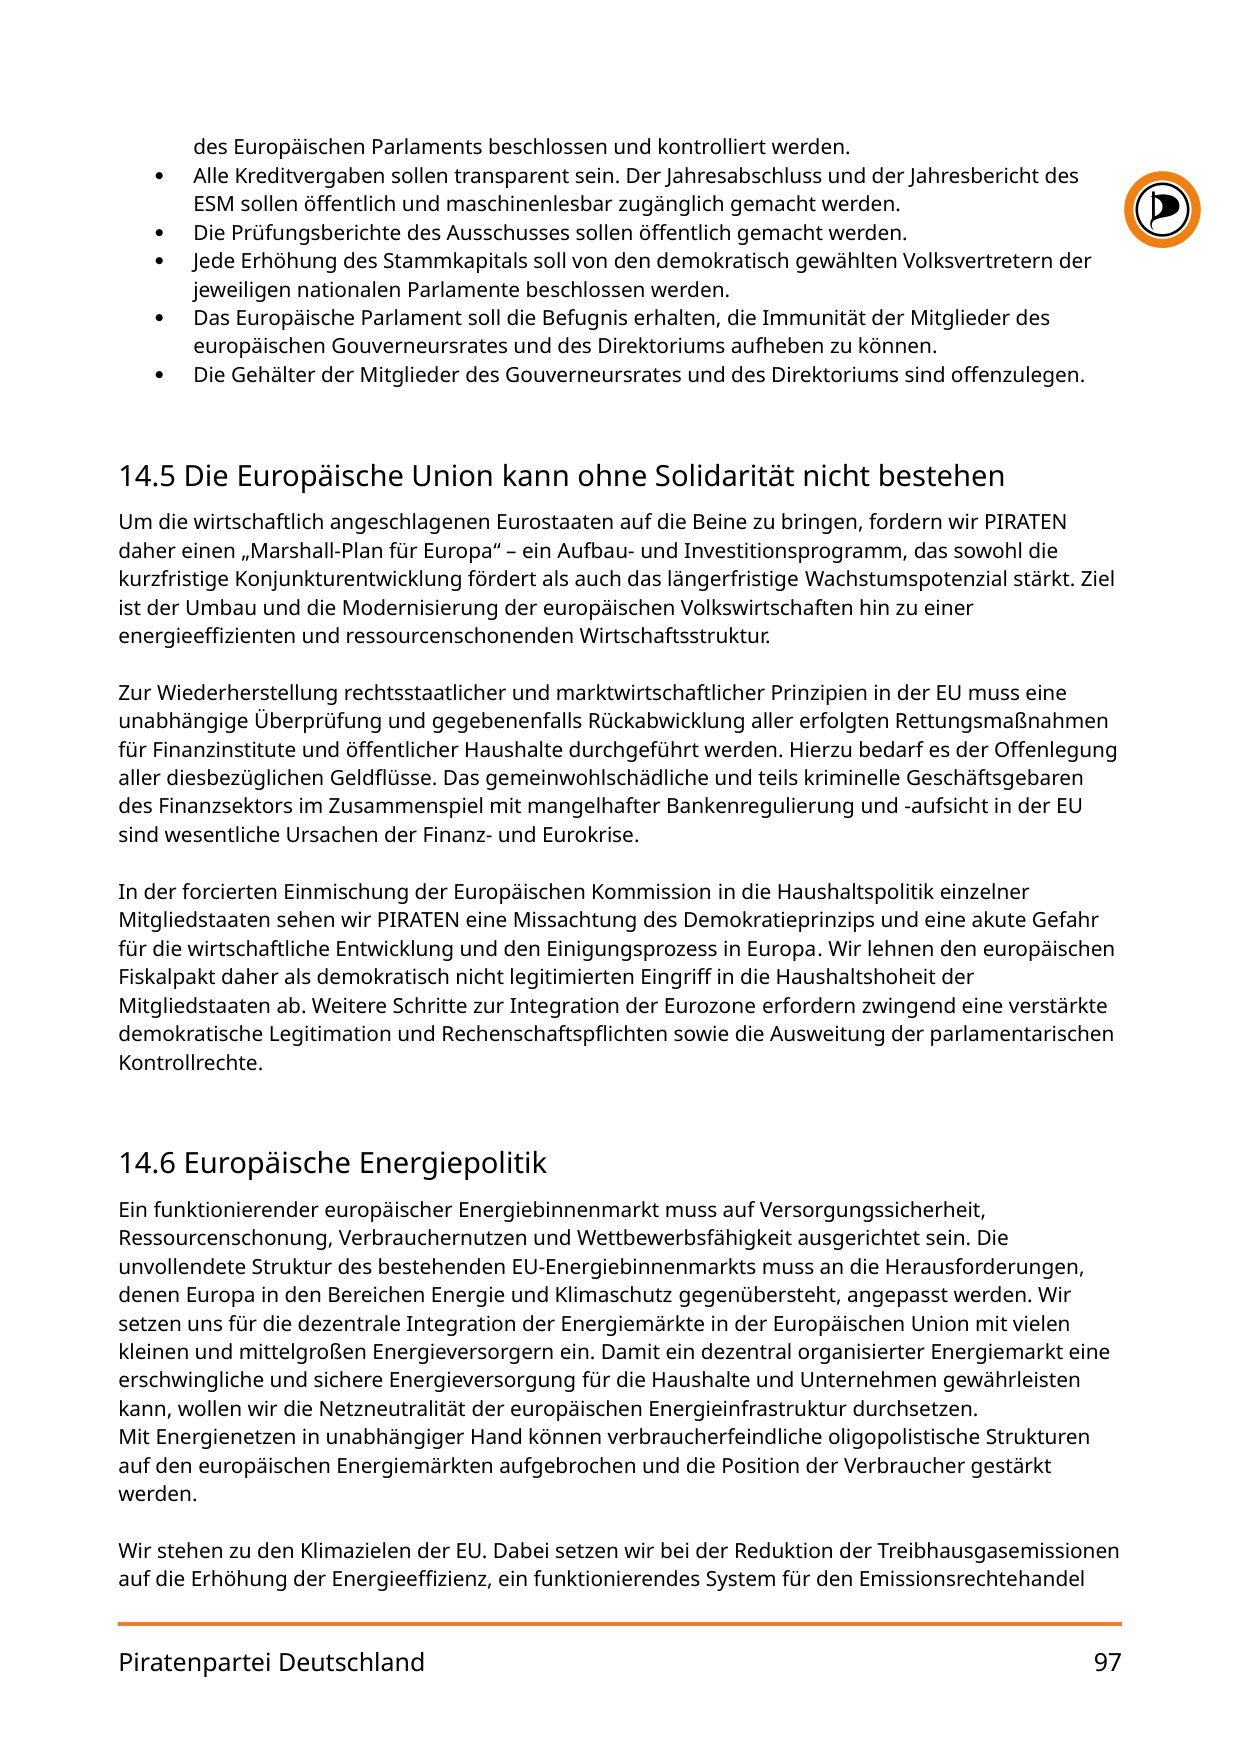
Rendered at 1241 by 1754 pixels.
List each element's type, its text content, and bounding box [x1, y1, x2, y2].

text Zur Wiederherstellung rechtsstaatlicher und marktwirtschaftlicher Prinzipien in der EU muss eine unabhängige Überprüfung und gegebenenfalls Rückabwicklung aller erfolgten Rettungsmaßnahmen für Finanzinstitute und öffentlicher Haushalte durchgeführt werden. Hierzu bedarf es der Offenlegung aller diesbezüglichen Geldflüsse. Das gemeinwohlschädliche und teils kriminelle Geschäftsgebaren des Finanzsektors im Zusammenspiel mit mangelhafter Bankenregulierung und -aufsicht in der EU sind wesentliche Ursachen der Finanz- und Eurokrise. [118, 678, 1122, 848]
text Um die wirtschaftlich angeschlagenen Eurostaaten auf die Beine zu bringen, fordern wir PIRATEN daher einen „Marshall-Plan für Europa“ – ein Aufbau- und Investitionsprogramm, das sowohl die kurzfristige Konjunkturentwicklung fördert als auch das längerfristige Wachstumspotenzial stärkt. Ziel ist der Umbau und die Modernisierung der europäischen Volkswirtschaften hin zu einer energieeffizienten und ressourcenschonenden Wirtschaftsstruktur. [118, 507, 1122, 649]
list Das Europäische Parlament soll die Befugnis erhalten, die Immunität der Mitglieder des europäischen Gouverneursrates und des Direktoriums aufheben zu können. [156, 303, 1122, 360]
list des Europäischen Parlaments beschlossen und kontrolliert werden. [156, 132, 1122, 161]
subtitle 14.5 Die Europäische Union kann ohne Solidarität nicht bestehen [118, 455, 1122, 495]
text Ein funktionierender europäischer Energiebinnenmarkt muss auf Versorgungssicherheit, Ressourcenschonung, Verbrauchernutzen und Wettbewerbsfähigkeit ausgerichtet sein. Die unvollendete Struktur des bestehenden EU-Energiebinnenmarkts muss an die Herausforderungen, denen Europa in den Bereichen Energie und Klimaschutz gegenübersteht, angepasst werden. Wir setzen uns für die dezentrale Integration der Energiemärkte in der Europäischen Union mit vielen kleinen und mittelgroßen Energieversorgern ein. Damit ein dezentral organisierter Energiemarkt eine erschwingliche und sichere Energieversorgung für die Haushalte und Unternehmen gewährleisten kann, wollen wir die Netzneutralität der europäischen Energieinfrastruktur durchsetzen. Mit Energienetzen in unabhängiger Hand können verbraucherfeindliche oligopolistische Strukturen auf den europäischen Energiemärkten aufgebrochen und die Position der Verbraucher gestärkt werden. [118, 1195, 1122, 1508]
list Alle Kreditvergaben sollen transparent sein. Der Jahresabschluss und der Jahresbericht des ESM sollen öffentlich und maschinenlesbar zugänglich gemacht werden. [156, 161, 1122, 218]
text In der forcierten Einmischung der Europäischen Kommission in die Haushaltspolitik einzelner Mitgliedstaaten sehen wir PIRATEN eine Missachtung des Demokratieprinzips und eine akute Gefahr für die wirtschaftliche Entwicklung und den Einigungsprozess in Europa. Wir lehnen den europäischen Fiskalpakt daher als demokratisch nicht legitimierten Eingriff in die Haushaltshoheit der Mitgliedstaaten ab. Weitere Schritte zur Integration der Eurozone erfordern zwingend eine verstärkte demokratische Legitimation und Rechenschaftspflichten sowie die Ausweitung der parlamentarischen Kontrollrechte. [118, 877, 1122, 1076]
list Die Prüfungsberichte des Ausschusses sollen öffentlich gemacht werden. [156, 218, 1122, 246]
text Wir stehen zu den Klimazielen der EU. Dabei setzen wir bei der Reduktion der Treibhausgasemissionen auf die Erhöhung der Energieeffizienz, ein funktionierendes System für den Emissionsrechtehandel [118, 1536, 1122, 1593]
list Jede Erhöhung des Stammkapitals soll von den demokratisch gewählten Volksvertretern der jeweiligen nationalen Parlamente beschlossen werden. [156, 246, 1122, 303]
subtitle 14.6 Europäische Energiepolitik [118, 1143, 1122, 1182]
list Die Gehälter der Mitglieder des Gouverneursrates und des Direktoriums sind offenzulegen. [156, 360, 1122, 388]
